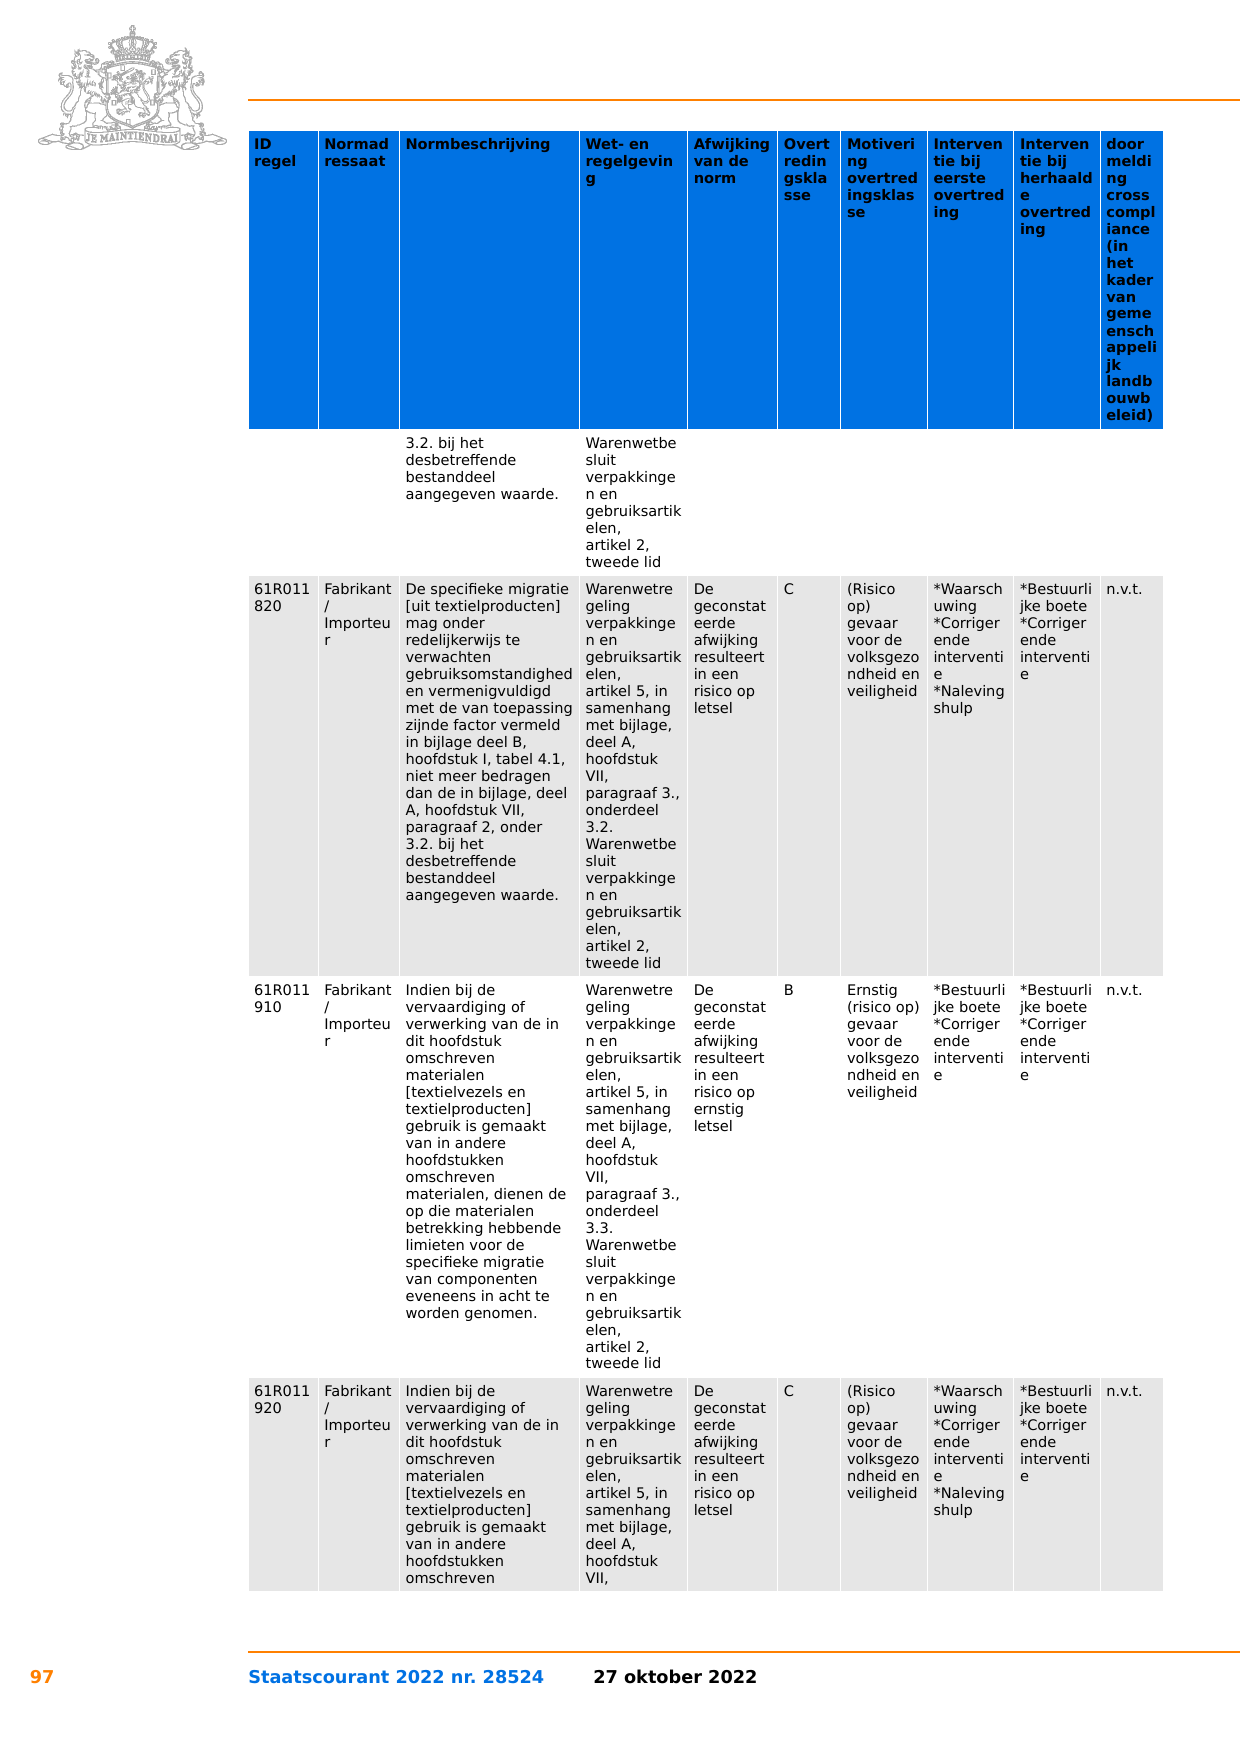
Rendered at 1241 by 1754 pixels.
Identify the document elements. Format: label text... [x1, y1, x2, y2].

table_cell Indien bij de vervaardiging of verwerking van de in dit hoofdstuk omschreven materialen [textielvezels en textielproducten] gebruik is gemaakt van in andere hoofdstukken omschreven [400, 1378, 579, 1591]
table_cell [1014, 430, 1100, 575]
table_header ID regel [249, 131, 318, 429]
table_header Interventie bij herhaalde overtreding [1014, 131, 1100, 429]
table_header Afwijking van de norm [688, 131, 777, 429]
table_header Normadressaat [319, 131, 399, 429]
table_cell De geconstateerde afwijking resulteert in een risico op letsel [688, 576, 777, 976]
table_cell n.v.t. [1101, 1378, 1163, 1591]
table_cell Warenwetregeling verpakkingen en gebruiksartikelen, artikel 5, in samenhang met bijlage, deel A, hoofdstuk VII, [580, 1378, 687, 1591]
table_cell 61R011910 [249, 977, 318, 1377]
table_cell Fabrikant / Importeur [319, 977, 399, 1377]
table_cell (Risico op) gevaar voor de volksgezondheid en veiligheid [841, 1378, 927, 1591]
table_cell [688, 430, 777, 575]
table_cell n.v.t. [1101, 977, 1163, 1377]
table_cell [841, 430, 927, 575]
table_cell De geconstateerde afwijking resulteert in een risico op ernstig letsel [688, 977, 777, 1377]
table_cell n.v.t. [1101, 576, 1163, 976]
table_cell *Waarschuwing *Corrigerende interventie *Nalevingshulp [928, 576, 1013, 976]
table_cell *Bestuurlijke boete *Corrigerende interventie [1014, 576, 1100, 976]
table_cell B [778, 977, 840, 1377]
table_cell De specifieke migratie [uit textielproducten] mag onder redelijkerwijs te verwachten gebruiksomstandigheden vermenigvuldigd met de van toepassing zijnde factor vermeld in bijlage deel B, hoofdstuk I, tabel 4.1, niet meer bedragen dan de in bijlage, deel A, hoofdstuk VII, paragraaf 2, onder 3.2. bij het desbetreffende bestanddeel aangegeven waarde. [400, 576, 579, 976]
table_cell Warenwetregeling verpakkingen en gebruiksartikelen, artikel 5, in samenhang met bijlage, deel A, hoofdstuk VII, paragraaf 3., onderdeel 3.3. Warenwetbesluit verpakkingen en gebruiksartikelen, artikel 2, tweede lid [580, 977, 687, 1377]
table_cell *Bestuurlijke boete *Corrigerende interventie [928, 977, 1013, 1377]
table_cell C [778, 1378, 840, 1591]
table_cell 61R011820 [249, 576, 318, 976]
table_cell De geconstateerde afwijking resulteert in een risico op letsel [688, 1378, 777, 1591]
table_cell (Risico op) gevaar voor de volksgezondheid en veiligheid [841, 576, 927, 976]
table_cell [778, 430, 840, 575]
table_header Overtredingsklasse [778, 131, 840, 429]
table_cell Warenwetbesluit verpakkingen en gebruiksartikelen, artikel 2, tweede lid [580, 430, 687, 575]
table_header Wet- en regelgeving [580, 131, 687, 429]
table_cell [1101, 430, 1163, 575]
picture [38, 25, 227, 150]
table_cell Fabrikant / Importeur [319, 1378, 399, 1591]
table_cell Indien bij de vervaardiging of verwerking van de in dit hoofdstuk omschreven materialen [textielvezels en textielproducten] gebruik is gemaakt van in andere hoofdstukken omschreven materialen, dienen de op die materialen betrekking hebbende limieten voor de specifieke migratie van componenten eveneens in acht te worden genomen. [400, 977, 579, 1377]
table_cell Fabrikant / Importeur [319, 576, 399, 976]
table_cell 3.2. bij het desbetreffende bestanddeel aangegeven waarde. [400, 430, 579, 575]
table_cell Warenwetregeling verpakkingen en gebruiksartikelen, artikel 5, in samenhang met bijlage, deel A, hoofdstuk VII, paragraaf 3., onderdeel 3.2. Warenwetbesluit verpakkingen en gebruiksartikelen, artikel 2, tweede lid [580, 576, 687, 976]
table_header Interventie bij eerste overtreding [928, 131, 1013, 429]
table_cell 61R011920 [249, 1378, 318, 1591]
table_cell *Waarschuwing *Corrigerende interventie *Nalevingshulp [928, 1378, 1013, 1591]
table_header Motivering overtredingsklasse [841, 131, 927, 429]
table_cell *Bestuurlijke boete *Corrigerende interventie [1014, 977, 1100, 1377]
table_cell *Bestuurlijke boete *Corrigerende interventie [1014, 1378, 1100, 1591]
table_header doormelding cross compliance (in het kader van gemeenschappelijk landbouwbeleid) [1101, 131, 1163, 429]
table_cell [249, 430, 318, 575]
table_cell [319, 430, 399, 575]
table_cell C [778, 576, 840, 976]
table_cell Ernstig (risico op) gevaar voor de volksgezondheid en veiligheid [841, 977, 927, 1377]
table_cell [928, 430, 1013, 575]
table_header Normbeschrijving [400, 131, 579, 429]
